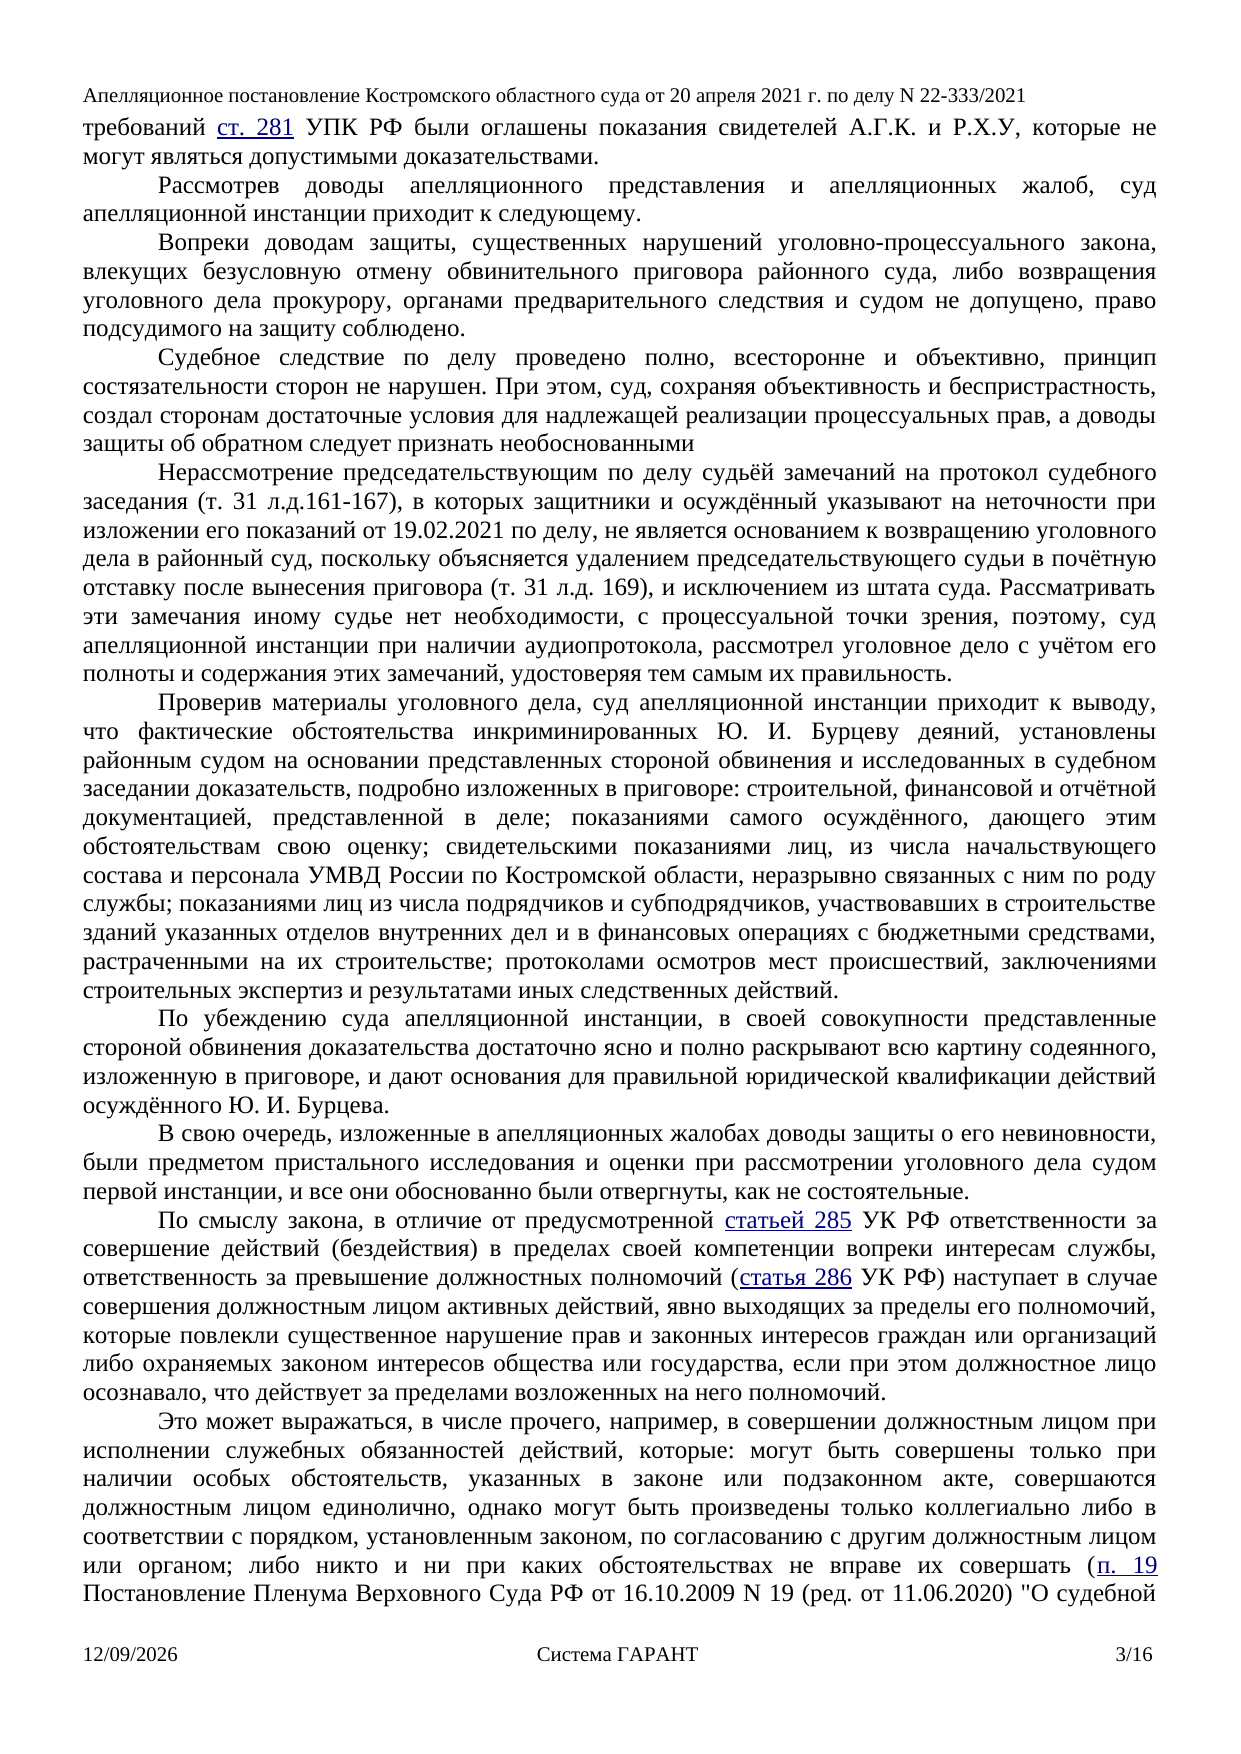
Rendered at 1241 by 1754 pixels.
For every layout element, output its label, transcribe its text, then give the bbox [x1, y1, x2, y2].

text По смыслу закона, в отличие от предусмотренной статьей 285 УК РФ ответственности за совершение действий (бездействия) в пределах своей компетенции вопреки интересам службы, ответственность за превышение должностных полномочий (статья 286 УК РФ) наступает в случае совершения должностным лицом активных действий, явно выходящих за пределы его полномочий, которые повлекли существенное нарушение прав и законных интересов граждан или организаций либо охраняемых законом интересов общества или государства, если при этом должностное лицо осознавало, что действует за пределами возложенных на него полномочий. [83, 1205, 1157, 1406]
text Вопреки доводам защиты, существенных нарушений уголовно-процессуального закона, влекущих безусловную отмену обвинительного приговора районного суда, либо возвращения уголовного дела прокурору, органами предварительного следствия и судом не допущено, право подсудимого на защиту соблюдено. [83, 227, 1157, 342]
text Проверив материалы уголовного дела, суд апелляционной инстанции приходит к выводу, что фактические обстоятельства инкриминированных Ю. И. Бурцеву деяний, установлены районным судом на основании представленных стороной обвинения и исследованных в судебном заседании доказательств, подробно изложенных в приговоре: строительной, финансовой и отчётной документацией, представленной в деле; показаниями самого осуждённого, дающего этим обстоятельствам свою оценку; свидетельскими показаниями лиц, из числа начальствующего состава и персонала УМВД России по Костромской области, неразрывно связанных с ним по роду службы; показаниями лиц из числа подрядчиков и субподрядчиков, участвовавших в строительстве зданий указанных отделов внутренних дел и в финансовых операциях с бюджетными средствами, растраченными на их строительстве; протоколами осмотров мест происшествий, заключениями строительных экспертиз и результатами иных следственных действий. [83, 687, 1157, 1003]
text В свою очередь, изложенные в апелляционных жалобах доводы защиты о его невиновности, были предметом пристального исследования и оценки при рассмотрении уголовного дела судом первой инстанции, и все они обоснованно были отвергнуты, как не состоятельные. [83, 1118, 1157, 1205]
text требований ст. 281 УПК РФ были оглашены показания свидетелей А.Г.К. и Р.Х.У, которые не могут являться допустимыми доказательствами. [83, 112, 1157, 170]
text Нерассмотрение председательствующим по делу судьёй замечаний на протокол судебного заседания (т. 31 л.д.161-167), в которых защитники и осуждённый указывают на неточности при изложении его показаний от 19.02.2021 по делу, не является основанием к возвращению уголовного дела в районный суд, поскольку объясняется удалением председательствующего судьи в почётную отставку после вынесения приговора (т. 31 л.д. 169), и исключением из штата суда. Рассматривать эти замечания иному судье нет необходимости, с процессуальной точки зрения, поэтому, суд апелляционной инстанции при наличии аудиопротокола, рассмотрел уголовное дело с учётом его полноты и содержания этих замечаний, удостоверяя тем самым их правильность. [83, 457, 1157, 687]
text Судебное следствие по делу проведено полно, всесторонне и объективно, принцип состязательности сторон не нарушен. При этом, суд, сохраняя объективность и беспристрастность, создал сторонам достаточные условия для надлежащей реализации процессуальных прав, а доводы защиты об обратном следует признать необоснованными [83, 342, 1157, 457]
text Рассмотрев доводы апелляционного представления и апелляционных жалоб, суд апелляционной инстанции приходит к следующему. [83, 170, 1157, 227]
text Это может выражаться, в числе прочего, например, в совершении должностным лицом при исполнении служебных обязанностей действий, которые: могут быть совершены только при наличии особых обстоятельств, указанных в законе или подзаконном акте, совершаются должностным лицом единолично, однако могут быть произведены только коллегиально либо в соответствии с порядком, установленным законом, по согласованию с другим должностным лицом или органом; либо никто и ни при каких обстоятельствах не вправе их совершать (п. 19 Постановление Пленума Верховного Суда РФ от 16.10.2009 N 19 (ред. от 11.06.2020) "О судебной [83, 1406, 1157, 1607]
text По убеждению суда апелляционной инстанции, в своей совокупности представленные стороной обвинения доказательства достаточно ясно и полно раскрывают всю картину содеянного, изложенную в приговоре, и дают основания для правильной юридической квалификации действий осуждённого Ю. И. Бурцева. [83, 1003, 1157, 1118]
